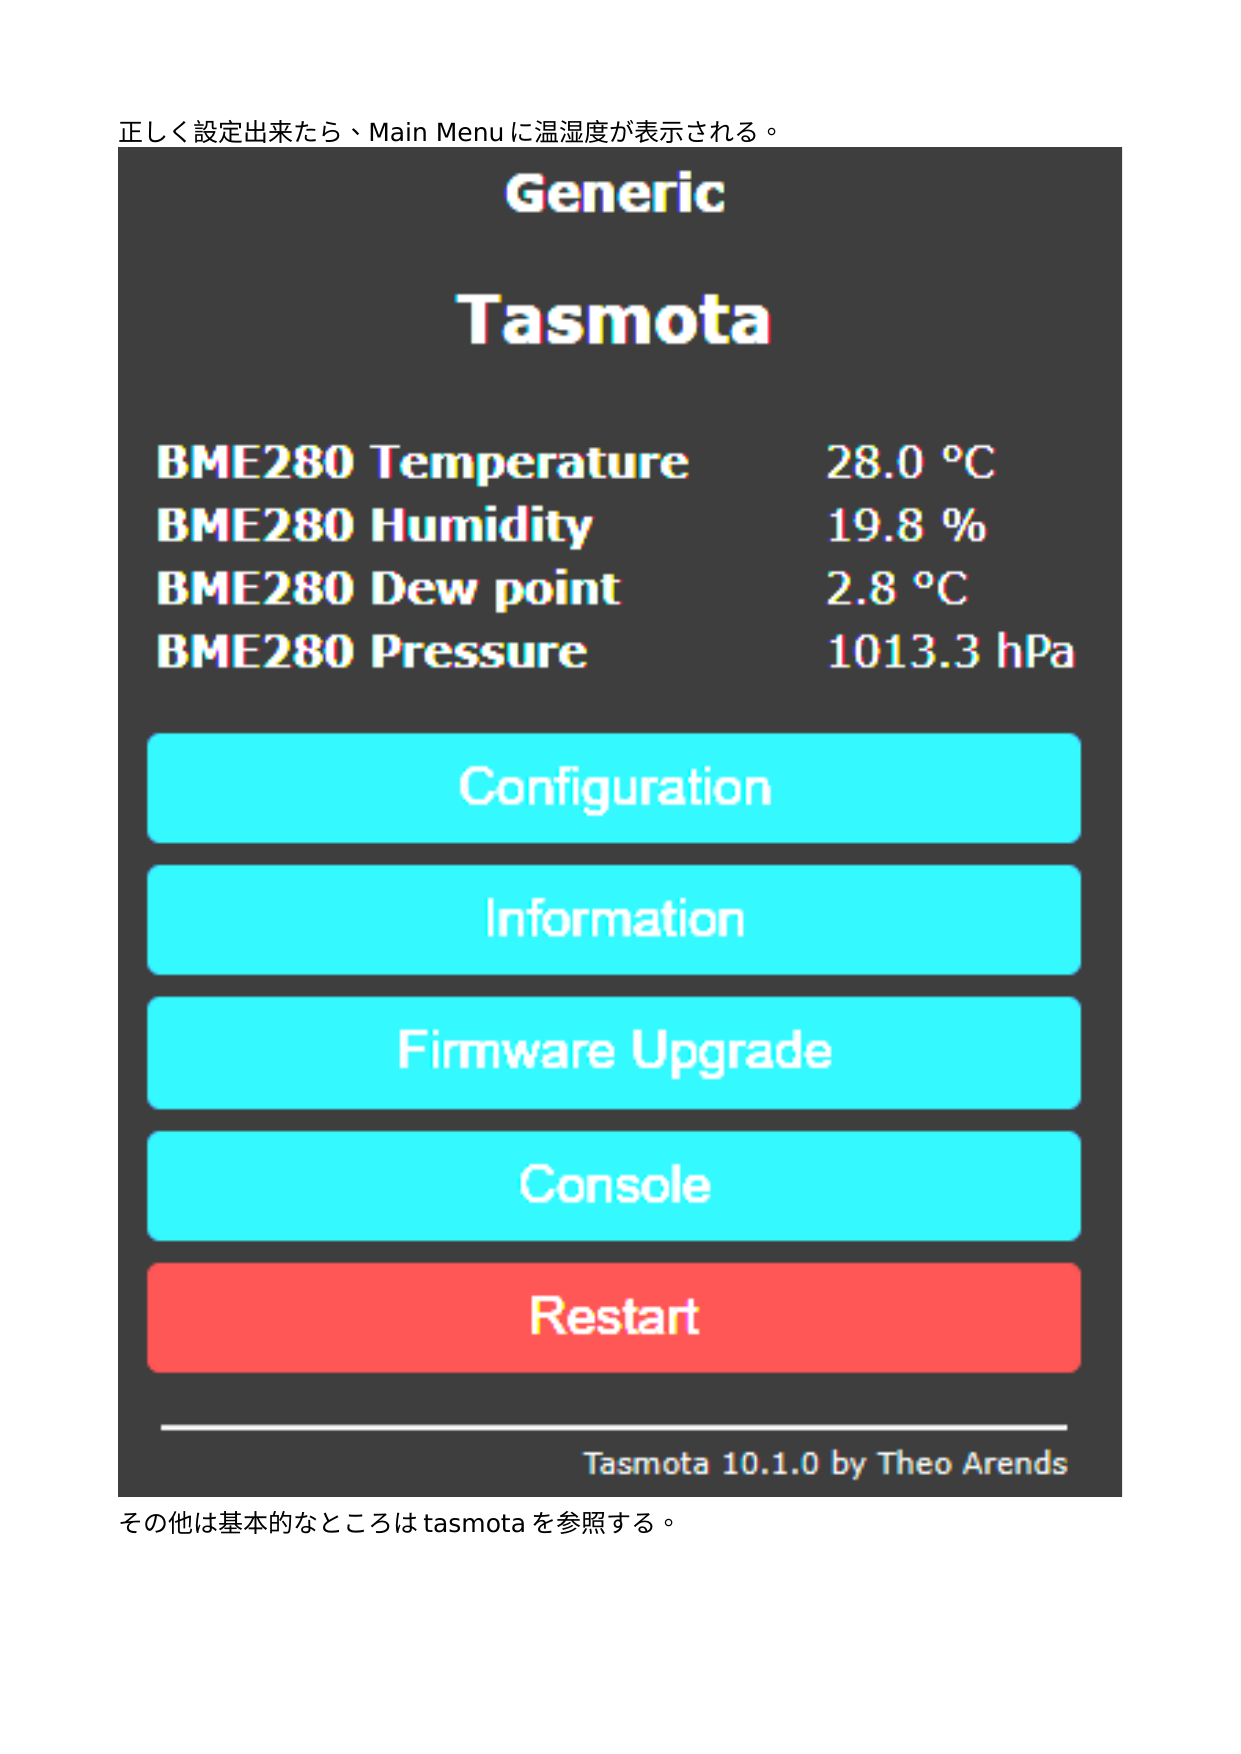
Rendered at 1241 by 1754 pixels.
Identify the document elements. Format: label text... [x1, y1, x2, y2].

picture [118, 147, 1123, 1497]
text 正しく設定出来たら、Main Menuに温湿度が表示される。 [118, 118, 1122, 147]
text その他は基本的なところはtasmotaを参照する。 [118, 1509, 1122, 1538]
